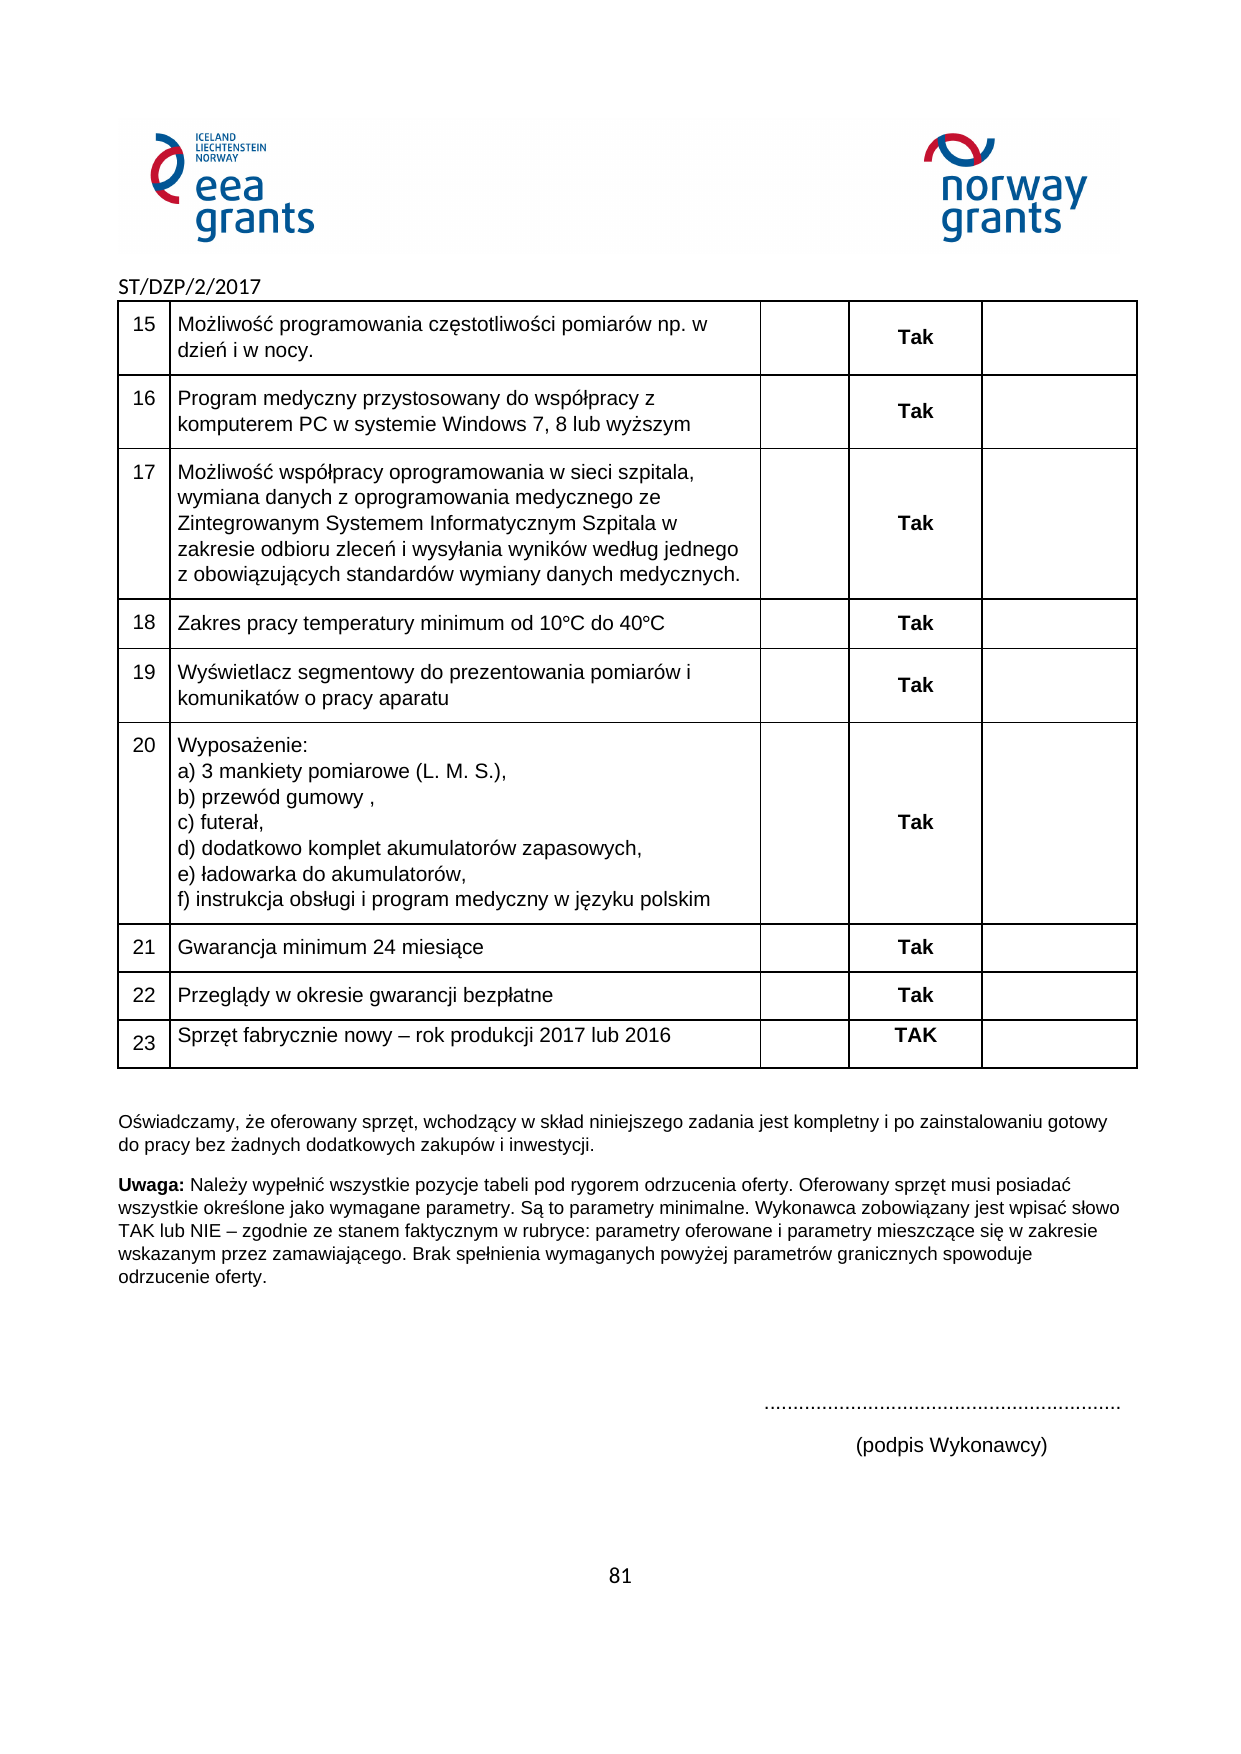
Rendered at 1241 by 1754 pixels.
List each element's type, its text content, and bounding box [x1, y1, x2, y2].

table_cell [983, 449, 1136, 598]
table_cell [983, 723, 1136, 923]
table_cell [983, 302, 1136, 374]
text .............................................................. [156, 1390, 1122, 1414]
table_cell Tak [850, 649, 981, 721]
text Oświadczamy, że oferowany sprzęt, wchodzący w skład niniejszego zadania jest kompletny i po zainstalowaniu gotowy do pracy bez żadnych dodatkowych zakupów i inwestycji. [118, 1111, 1122, 1156]
text Uwaga: Należy wypełnić wszystkie pozycje tabeli pod rygorem odrzucenia oferty. Oferowany sprzęt musi posiadać wszystkie określone jako wymagane parametry. Są to parametry minimalne. Wykonawca zobowiązany jest wpisać słowo TAK lub NIE – zgodnie ze stanem faktycznym w rubryce: parametry oferowane i parametry mieszczące się w zakresie wskazanym przez zamawiającego. Brak spełnienia wymaganych powyżej parametrów granicznych spowoduje odrzucenie oferty. [118, 1174, 1122, 1287]
table_cell [983, 376, 1136, 448]
table_cell [761, 973, 848, 1019]
table_cell Możliwość programowania częstotliwości pomiarów np. w dzień i w nocy. [171, 302, 760, 374]
table_cell 18 [119, 600, 169, 648]
text (podpis Wykonawcy) [118, 1432, 1122, 1456]
table_cell 19 [119, 649, 169, 721]
table_cell Tak [850, 449, 981, 598]
table_cell Tak [850, 723, 981, 923]
table_cell [761, 925, 848, 971]
table_cell Przeglądy w okresie gwarancji bezpłatne [171, 973, 760, 1019]
table_cell 16 [119, 376, 169, 448]
table_cell Wyświetlacz segmentowy do prezentowania pomiarów i komunikatów o pracy aparatu [171, 649, 760, 721]
table_cell [761, 449, 848, 598]
table_cell [983, 649, 1136, 721]
table_cell Program medyczny przystosowany do współpracy z komputerem PC w systemie Windows 7, 8 lub wyższym [171, 376, 760, 448]
table_cell Tak [850, 973, 981, 1019]
table_cell 21 [119, 925, 169, 971]
table_cell [761, 723, 848, 923]
table_cell Tak [850, 376, 981, 448]
table_cell 17 [119, 449, 169, 598]
table_cell 22 [119, 973, 169, 1019]
table_cell 15 [119, 302, 169, 374]
table_cell Możliwość współpracy oprogramowania w sieci szpitala, wymiana danych z oprogramowania medycznego ze Zintegrowanym Systemem Informatycznym Szpitala w zakresie odbioru zleceń i wysyłania wyników według jednego z obowiązujących standardów wymiany danych medycznych. [171, 449, 760, 598]
table_cell Tak [850, 600, 981, 648]
table_cell Zakres pracy temperatury minimum od 10°C do 40°C [171, 600, 760, 648]
table_cell [761, 600, 848, 648]
table_cell 20 [119, 723, 169, 923]
table_cell [761, 649, 848, 721]
table_cell Tak [850, 925, 981, 971]
table_cell [761, 1021, 848, 1067]
table_cell Sprzęt fabrycznie nowy – rok produkcji 2017 lub 2016 [171, 1021, 760, 1067]
table_cell [983, 1021, 1136, 1067]
table_cell [761, 376, 848, 448]
table_cell Gwarancja minimum 24 miesiące [171, 925, 760, 971]
table_cell [983, 925, 1136, 971]
table_cell Wyposażenie: a) 3 mankiety pomiarowe (L. M. S.), b) przewód gumowy , c) futerał, d) dodatkowo komplet akumulatorów zapasowych, e) ładowarka do akumulatorów, f) instrukcja obsługi i program medyczny w języku polskim [171, 723, 760, 923]
table_cell [761, 302, 848, 374]
table_cell 23 [119, 1021, 169, 1067]
table_cell [983, 600, 1136, 648]
table_cell Tak [850, 302, 981, 374]
table_cell [983, 973, 1136, 1019]
table_cell TAK [850, 1021, 981, 1067]
